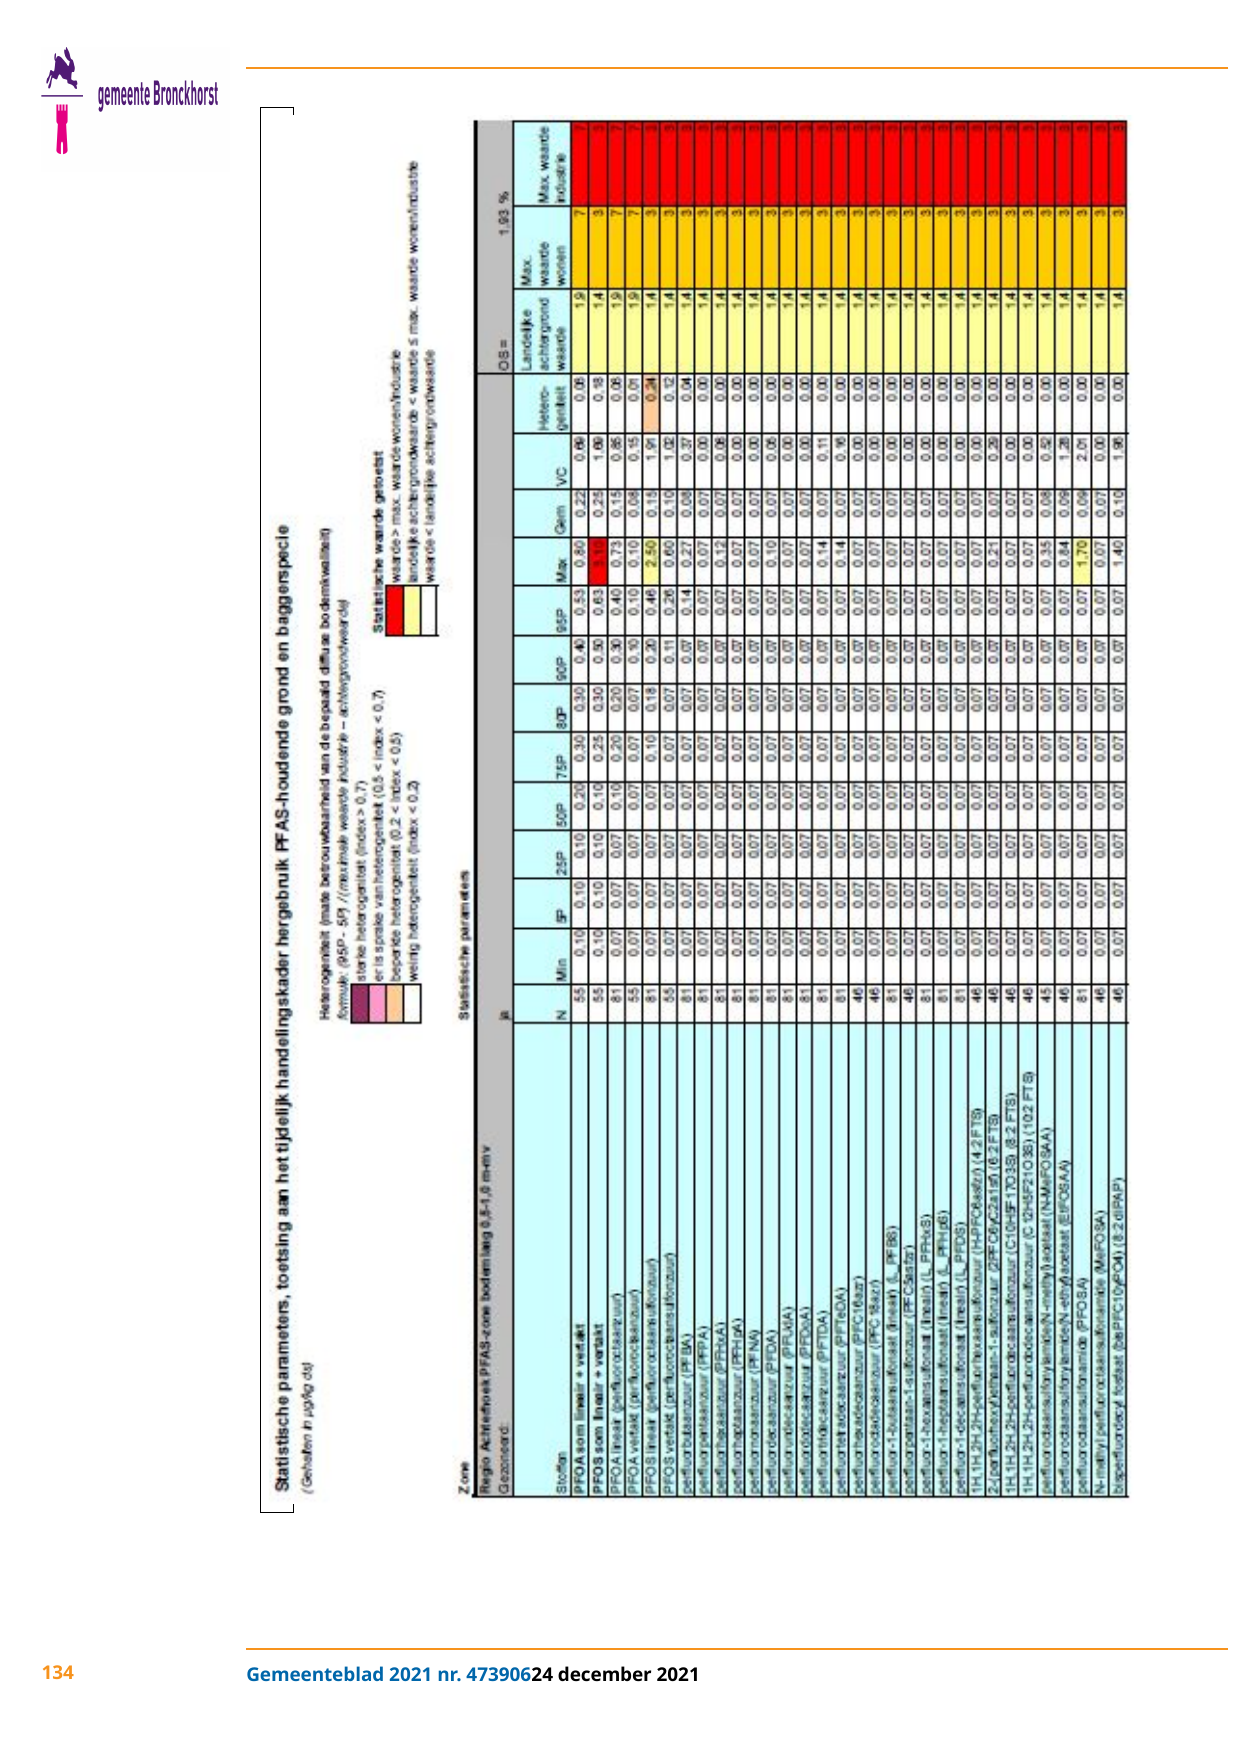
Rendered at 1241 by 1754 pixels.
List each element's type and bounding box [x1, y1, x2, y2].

picture [41, 47, 231, 172]
picture [268, 115, 1141, 1504]
